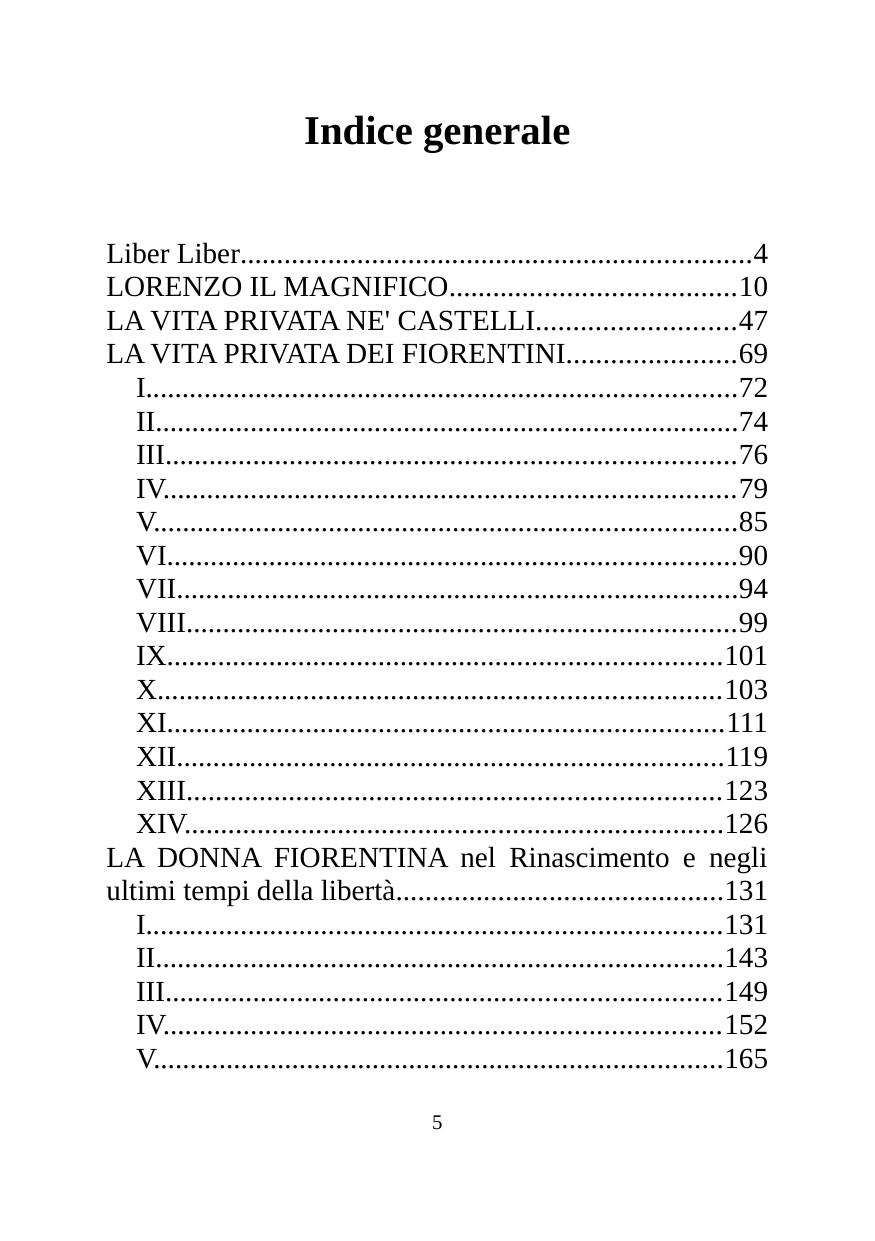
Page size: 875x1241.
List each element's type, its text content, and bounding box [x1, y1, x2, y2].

text III. 149 [136, 974, 768, 1007]
text XI. 111 [136, 706, 768, 739]
text IX. 101 [136, 638, 768, 672]
text LA VITA PRIVATA NE' CASTELLI 47 [106, 303, 768, 337]
text LA VITA PRIVATA DEI FIORENTINI 69 [106, 337, 768, 370]
text I. 131 [136, 907, 768, 940]
text I. 72 [136, 370, 768, 404]
text XIV. 126 [136, 806, 768, 840]
text VII. 94 [136, 571, 768, 605]
text Liber Liber 4 [106, 236, 768, 269]
text V. 85 [136, 504, 768, 538]
text XIII. 123 [136, 773, 768, 806]
text VI. 90 [136, 538, 768, 571]
text III. 76 [136, 437, 768, 471]
text II. 74 [136, 404, 768, 437]
text IV. 152 [136, 1007, 768, 1041]
text LA DONNA FIORENTINA nel Rinascimento e negli ultimi tempi della libertà 131 [106, 840, 768, 907]
text IV. 79 [136, 471, 768, 504]
text X. 103 [136, 672, 768, 706]
text V. 165 [136, 1041, 768, 1074]
text XII. 119 [136, 739, 768, 773]
text II. 143 [136, 940, 768, 974]
subtitle Indice generale [106, 106, 768, 153]
text LORENZO IL MAGNIFICO 10 [106, 269, 768, 303]
text VIII. 99 [136, 605, 768, 638]
